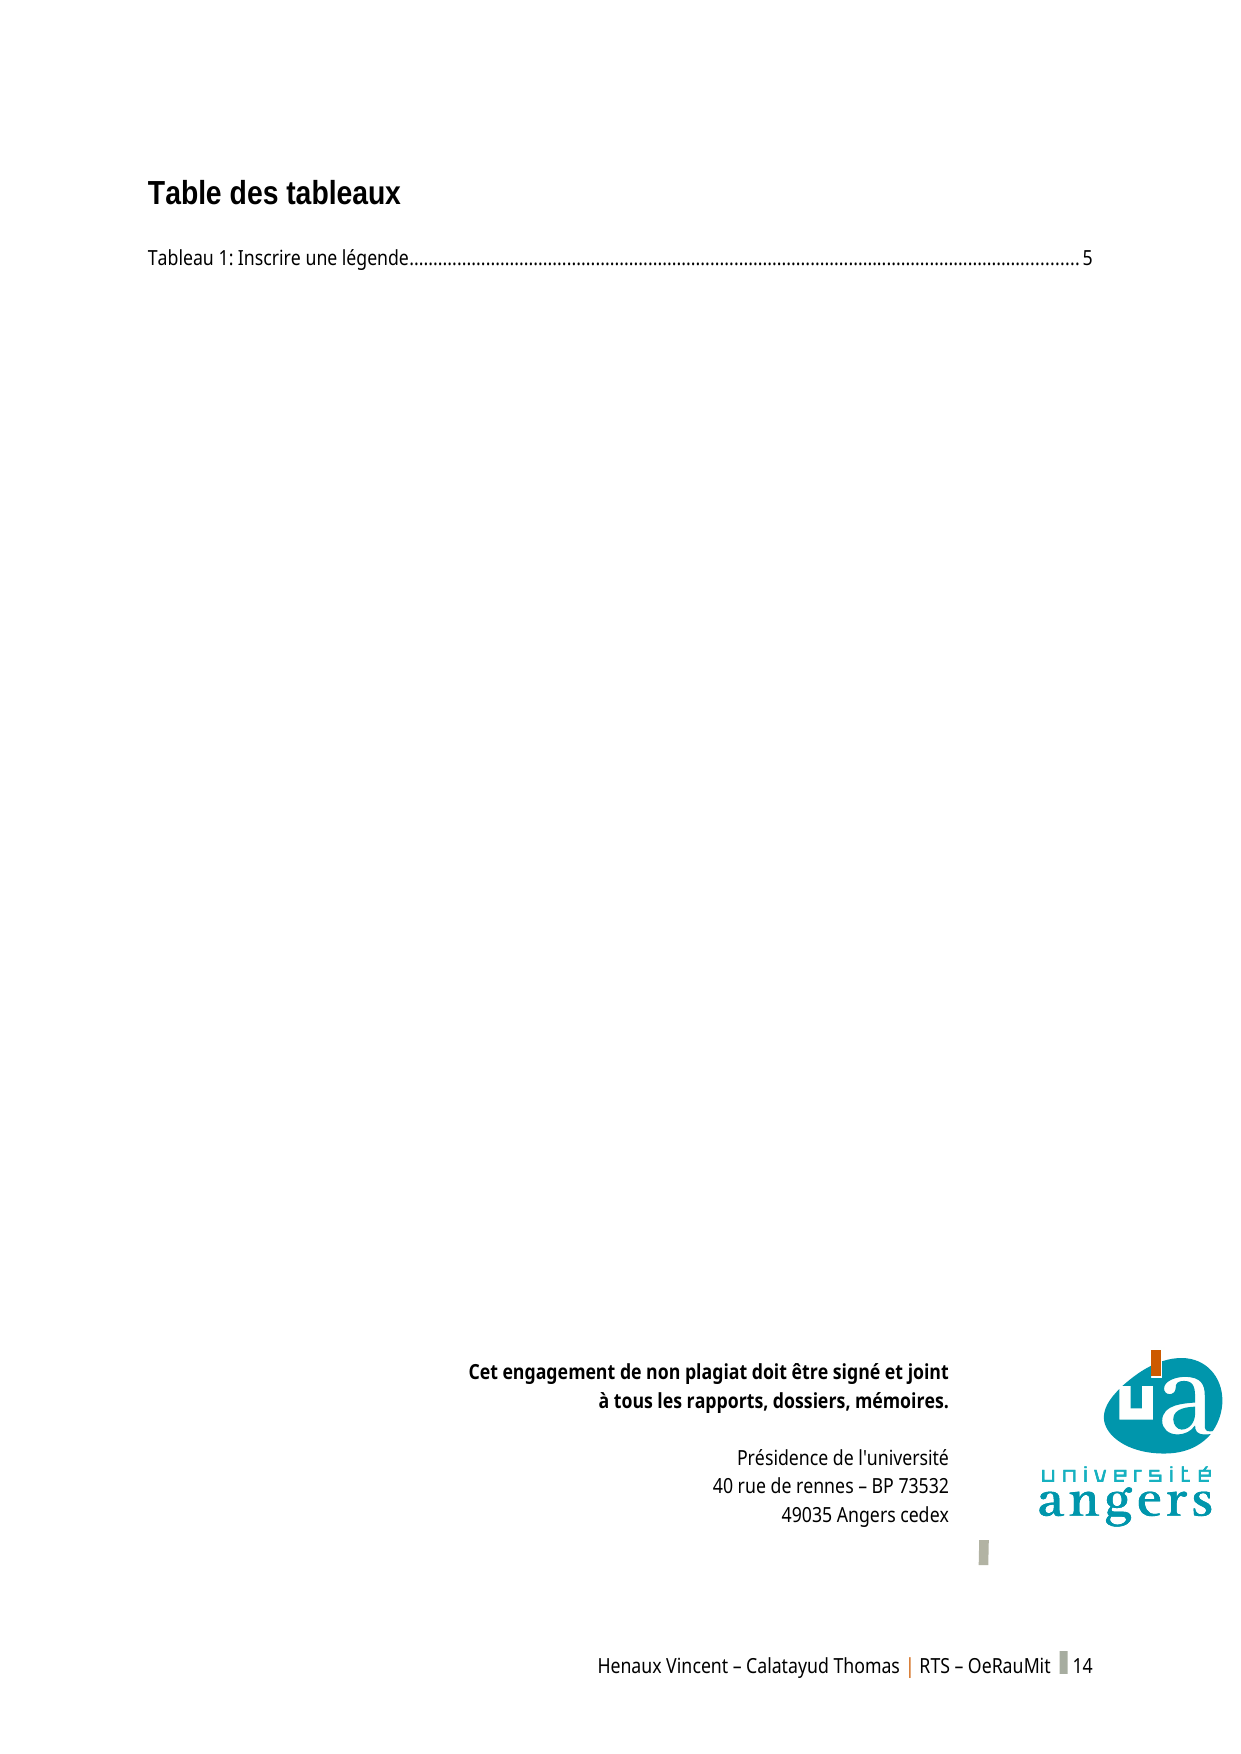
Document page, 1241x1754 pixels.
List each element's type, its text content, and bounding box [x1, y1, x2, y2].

text 49035 Angers cedex [338, 1500, 949, 1528]
text Présidence de l'université [338, 1443, 949, 1471]
text Tableau 1: Inscrire une légende 5 [148, 243, 1092, 271]
text 40 rue de rennes – BP 73532 [338, 1471, 949, 1500]
text Cet engagement de non plagiat doit être signé et joint [338, 1357, 949, 1386]
picture [1059, 1651, 1068, 1674]
subtitle Table des tableaux [148, 173, 1092, 211]
text à tous les rapports, dossiers, mémoires. [338, 1386, 949, 1414]
